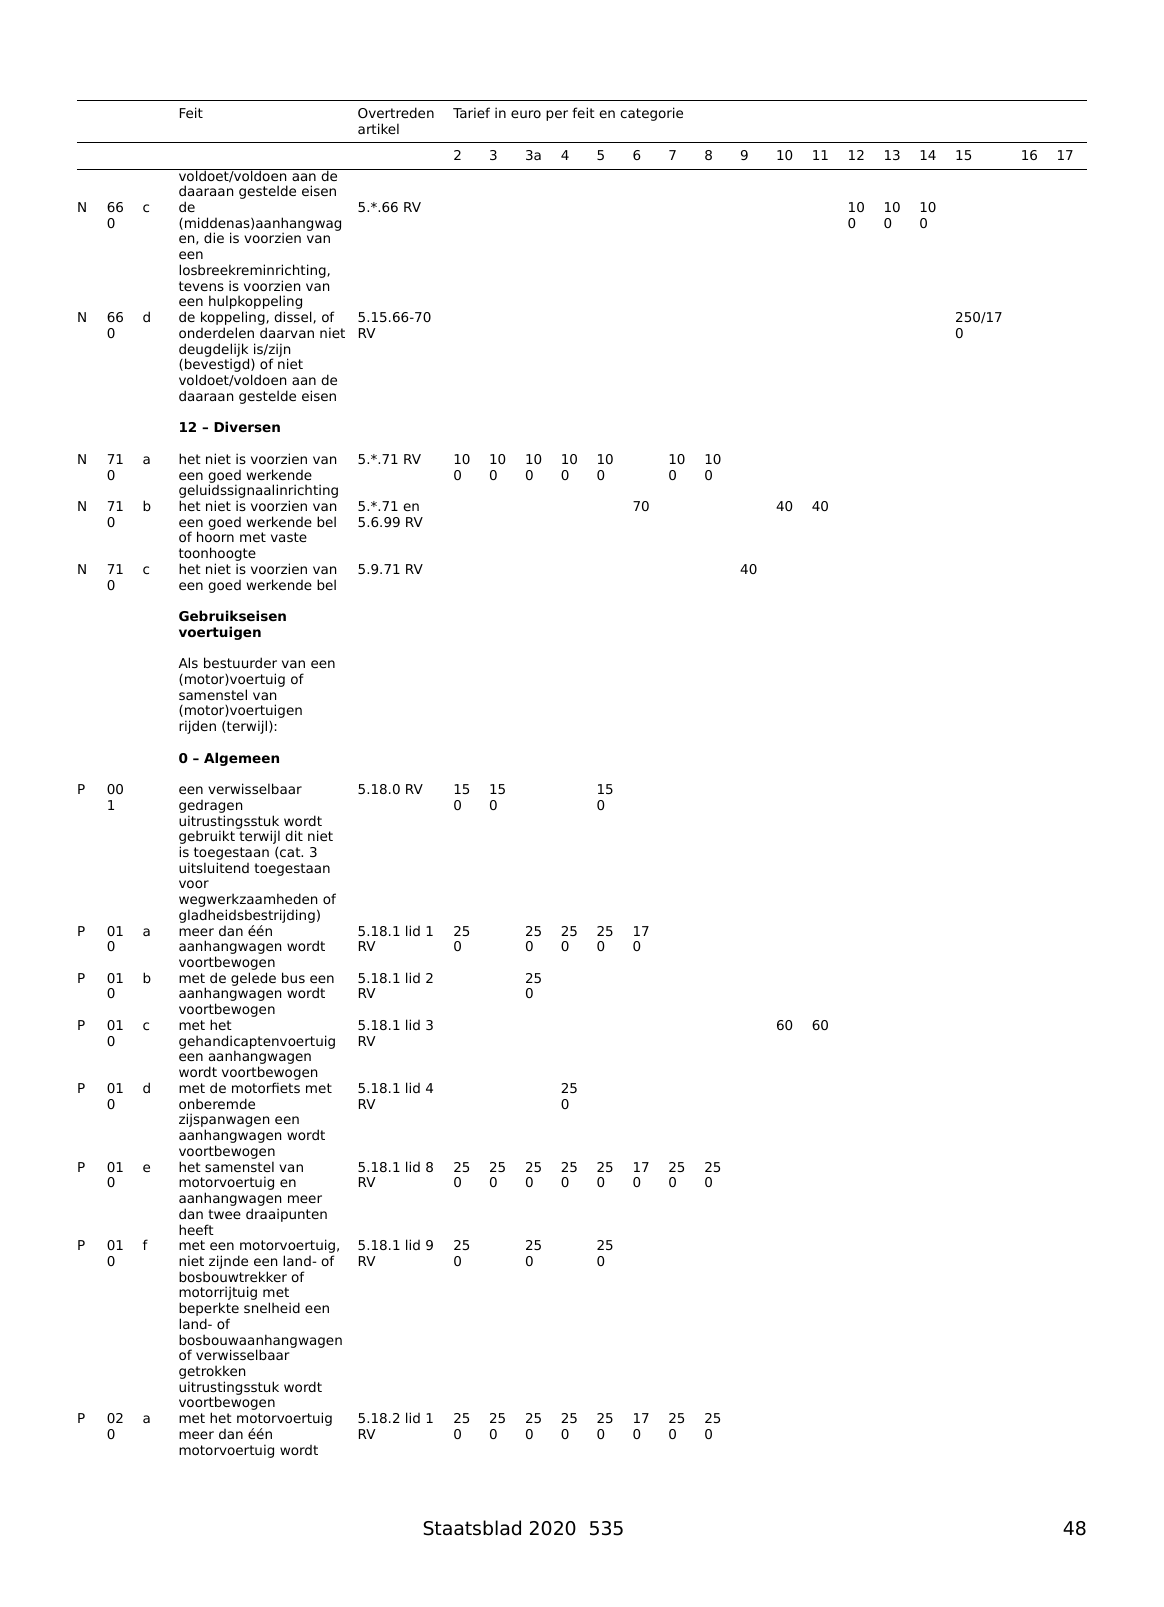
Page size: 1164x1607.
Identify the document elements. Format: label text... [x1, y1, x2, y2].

table_cell [770, 609, 806, 640]
table_cell [841, 562, 877, 593]
table_cell [591, 499, 626, 562]
table_cell 5 [591, 143, 626, 168]
table_cell 5.18.1 lid 9 RV [352, 1238, 447, 1411]
table_cell [1051, 1238, 1087, 1411]
table_cell [770, 1411, 806, 1458]
table_cell [591, 609, 626, 640]
table_cell [698, 436, 734, 452]
table_cell [698, 1081, 734, 1159]
table_cell 14 [913, 143, 949, 168]
table_cell [172, 436, 352, 452]
table_cell [555, 499, 591, 562]
table_cell [913, 782, 949, 923]
table_cell [806, 1159, 841, 1238]
table_cell [136, 656, 172, 735]
table_cell [1015, 1238, 1051, 1411]
table_cell [136, 640, 172, 656]
table_cell [483, 420, 519, 436]
table_cell [447, 200, 483, 310]
table_cell [913, 924, 949, 971]
table_cell 60 [806, 1018, 841, 1081]
table_cell [662, 1081, 698, 1159]
table_cell [734, 200, 770, 310]
table_cell [591, 640, 626, 656]
table_cell f [136, 1238, 172, 1411]
table_cell [352, 656, 447, 735]
table_cell [483, 971, 519, 1018]
table_cell [662, 200, 698, 310]
table_cell [662, 593, 698, 609]
table_cell 710 [101, 499, 136, 562]
table_cell [591, 310, 626, 404]
table_cell [698, 310, 734, 404]
table_cell [591, 170, 626, 200]
table_cell N [77, 310, 101, 404]
table_cell [949, 766, 1015, 782]
table_cell [913, 499, 949, 562]
table_cell [913, 1081, 949, 1159]
table_cell [734, 1159, 770, 1238]
table_cell 710 [101, 562, 136, 593]
table_cell [77, 766, 101, 782]
table_cell P [77, 1081, 101, 1159]
table_cell [483, 1081, 519, 1159]
table_cell [447, 310, 483, 404]
table_cell [1015, 562, 1051, 593]
table_cell [698, 170, 734, 200]
table_cell [806, 170, 841, 200]
table_cell 170 [626, 924, 662, 971]
table_cell [877, 499, 913, 562]
table_cell [841, 766, 877, 782]
table_cell [949, 452, 1015, 499]
table_cell [841, 404, 877, 420]
table_cell 6 [626, 143, 662, 168]
table_cell [913, 420, 949, 436]
table_cell [1015, 200, 1051, 310]
table_cell [447, 1018, 483, 1081]
table_cell [949, 1411, 1015, 1458]
table_cell [913, 971, 949, 1018]
table_cell [555, 766, 591, 782]
table_cell [352, 143, 447, 168]
table_cell [841, 1018, 877, 1081]
table_cell [841, 656, 877, 735]
table_cell 40 [734, 562, 770, 593]
table_cell [483, 436, 519, 452]
table_cell 100 [877, 200, 913, 310]
table_cell [626, 1018, 662, 1081]
table_cell [662, 420, 698, 436]
table_cell 5.*.66 RV [352, 200, 447, 310]
table_cell [770, 452, 806, 499]
table_cell [734, 750, 770, 766]
table_cell 150 [447, 782, 483, 923]
table_cell 11 [806, 143, 841, 168]
table_cell [841, 924, 877, 971]
table_cell 12 [841, 143, 877, 168]
table_cell [483, 200, 519, 310]
table_cell [877, 436, 913, 452]
table_cell 9 [734, 143, 770, 168]
table_cell [483, 310, 519, 404]
table_cell het niet is voorzien van een goed werkende bel [172, 562, 352, 593]
table_cell [447, 609, 483, 640]
table_cell [770, 420, 806, 436]
table_cell 170 [626, 1159, 662, 1238]
table_cell [806, 562, 841, 593]
table_cell [698, 971, 734, 1018]
table_cell [77, 656, 101, 735]
table_cell 40 [770, 499, 806, 562]
table_cell [591, 735, 626, 750]
table_cell [101, 404, 136, 420]
table_cell [1015, 1159, 1051, 1238]
table_cell [626, 640, 662, 656]
table_cell [1051, 1159, 1087, 1238]
table_cell [734, 1411, 770, 1458]
table_cell met het gehandicaptenvoertuig een aanhangwagen wordt voortbewogen [172, 1018, 352, 1081]
table_cell 660 [101, 310, 136, 404]
table_cell [949, 782, 1015, 923]
table_cell 17 [1051, 143, 1087, 168]
table_cell b [136, 499, 172, 562]
table_cell [1051, 782, 1087, 923]
table_cell [626, 436, 662, 452]
table_cell [555, 1018, 591, 1081]
table_cell [949, 1238, 1015, 1411]
table_cell [949, 404, 1015, 420]
table_cell 250 [519, 1238, 555, 1411]
table_cell meer dan één aanhangwagen wordt voortbewogen [172, 924, 352, 971]
table_cell [662, 1018, 698, 1081]
table_cell [519, 170, 555, 200]
table_cell [1051, 499, 1087, 562]
table_cell P [77, 924, 101, 971]
table_cell [591, 200, 626, 310]
table_cell [949, 170, 1015, 200]
table_cell [555, 735, 591, 750]
table_cell 3a [519, 143, 555, 168]
table_cell [483, 562, 519, 593]
table_cell [519, 640, 555, 656]
table_cell [483, 404, 519, 420]
table_cell [662, 609, 698, 640]
table_cell [841, 436, 877, 452]
table_cell [555, 404, 591, 420]
table_cell [949, 656, 1015, 735]
table_cell [877, 593, 913, 609]
table_cell [591, 404, 626, 420]
table_cell [841, 1411, 877, 1458]
table_cell [1015, 924, 1051, 971]
table_cell 710 [101, 452, 136, 499]
table_cell [734, 1081, 770, 1159]
table_cell [949, 1081, 1015, 1159]
table_cell 250 [591, 1411, 626, 1458]
table_cell [1051, 452, 1087, 499]
table_cell [734, 452, 770, 499]
table_cell met het motorvoertuig meer dan één motorvoertuig wordt [172, 1411, 352, 1458]
table_cell 40 [806, 499, 841, 562]
table_cell [770, 766, 806, 782]
table_cell [483, 656, 519, 735]
table_cell 250 [662, 1411, 698, 1458]
table_cell [77, 436, 101, 452]
table_cell [770, 1081, 806, 1159]
table_cell [77, 609, 101, 640]
table_cell [877, 656, 913, 735]
table_cell [734, 924, 770, 971]
table_cell 660 [101, 200, 136, 310]
table_cell [519, 593, 555, 609]
table_cell 5.18.1 lid 2 RV [352, 971, 447, 1018]
table_cell 250 [591, 924, 626, 971]
table_cell [555, 656, 591, 735]
table_cell [698, 1238, 734, 1411]
table_cell [1015, 766, 1051, 782]
table_cell [172, 593, 352, 609]
table_cell 250 [447, 1159, 483, 1238]
table_cell [626, 750, 662, 766]
table_cell [698, 609, 734, 640]
table_cell met de motorfiets met onberemde zijspanwagen een aanhangwagen wordt voortbewogen [172, 1081, 352, 1159]
table_cell [913, 170, 949, 200]
table_cell [519, 310, 555, 404]
table_cell a [136, 1411, 172, 1458]
table_cell [591, 436, 626, 452]
table_cell [949, 924, 1015, 971]
table_cell [626, 1238, 662, 1411]
table_cell [555, 750, 591, 766]
table_cell 250 [555, 1159, 591, 1238]
table_cell [483, 640, 519, 656]
table_cell [626, 766, 662, 782]
table_cell [447, 766, 483, 782]
table_cell 250 [555, 1411, 591, 1458]
table_cell [1015, 782, 1051, 923]
table_cell [913, 1018, 949, 1081]
table_cell 2 [447, 143, 483, 168]
table_cell a [136, 452, 172, 499]
table_cell [555, 200, 591, 310]
table_cell [734, 735, 770, 750]
table_cell [136, 609, 172, 640]
table_cell [662, 640, 698, 656]
table_cell 150 [591, 782, 626, 923]
table_cell [662, 436, 698, 452]
table_cell [172, 735, 352, 750]
table_cell [662, 735, 698, 750]
table_cell [662, 924, 698, 971]
table_cell c [136, 200, 172, 310]
table_cell [77, 593, 101, 609]
table_cell [1015, 1081, 1051, 1159]
table_cell [662, 766, 698, 782]
table_cell N [77, 562, 101, 593]
table_cell [483, 735, 519, 750]
table_cell [913, 404, 949, 420]
table_cell [77, 750, 101, 766]
table_cell [806, 782, 841, 923]
table_cell 010 [101, 924, 136, 971]
table_cell 010 [101, 1159, 136, 1238]
table_cell [519, 200, 555, 310]
table_cell [626, 609, 662, 640]
table_cell [734, 420, 770, 436]
table_cell [555, 640, 591, 656]
table_cell [806, 971, 841, 1018]
table_cell [734, 766, 770, 782]
table_cell [591, 1018, 626, 1081]
table_cell [101, 170, 136, 200]
table_cell [913, 1238, 949, 1411]
table_cell 13 [877, 143, 913, 168]
table_cell [877, 562, 913, 593]
table_header Overtreden artikel [352, 101, 447, 142]
table_cell [770, 924, 806, 971]
table_cell 100 [447, 452, 483, 499]
table_cell [483, 609, 519, 640]
table_cell 250/170 [949, 310, 1015, 404]
table_cell 250 [447, 924, 483, 971]
table_cell [136, 420, 172, 436]
table_cell [770, 1159, 806, 1238]
table_cell [806, 436, 841, 452]
table_cell d [136, 1081, 172, 1159]
table_cell [1015, 452, 1051, 499]
table_cell [806, 310, 841, 404]
table_cell [101, 640, 136, 656]
table_cell [698, 782, 734, 923]
table_cell 250 [591, 1238, 626, 1411]
table_cell [913, 656, 949, 735]
table_cell [483, 499, 519, 562]
table_cell [949, 609, 1015, 640]
table_cell [352, 750, 447, 766]
table_cell [770, 971, 806, 1018]
table_cell 250 [555, 1081, 591, 1159]
table_header Tarief in euro per feit en categorie [447, 101, 1087, 142]
table_cell [806, 735, 841, 750]
table_cell [519, 782, 555, 923]
table_cell [734, 499, 770, 562]
table_cell [483, 766, 519, 782]
table_cell P [77, 1411, 101, 1458]
table_cell Als bestuurder van een (motor)voertuig of samenstel van (motor)voertuigen rijden (terwijl): [172, 656, 352, 735]
table_cell 100 [555, 452, 591, 499]
table_cell [770, 404, 806, 420]
table_cell [1051, 766, 1087, 782]
table_cell [841, 170, 877, 200]
table_cell [136, 766, 172, 782]
table_cell [913, 310, 949, 404]
table_cell [877, 782, 913, 923]
table_cell [519, 735, 555, 750]
table_cell [841, 1081, 877, 1159]
table_cell [698, 499, 734, 562]
table_cell [1051, 200, 1087, 310]
table_cell [519, 420, 555, 436]
table_cell [626, 782, 662, 923]
table_cell [913, 640, 949, 656]
table_cell [1051, 170, 1087, 200]
table_cell [770, 593, 806, 609]
table_cell [555, 310, 591, 404]
table_cell [519, 766, 555, 782]
table_cell [626, 1081, 662, 1159]
table_cell [841, 593, 877, 609]
table_cell [352, 436, 447, 452]
table_cell [770, 782, 806, 923]
table_cell [136, 593, 172, 609]
table_cell 5.18.1 lid 4 RV [352, 1081, 447, 1159]
table_cell [447, 562, 483, 593]
table_cell [77, 143, 101, 168]
table_cell [770, 200, 806, 310]
table_cell [519, 609, 555, 640]
table_cell [698, 640, 734, 656]
table_cell 12 – Diversen [172, 420, 352, 436]
table_cell 250 [447, 1238, 483, 1411]
table_cell [626, 200, 662, 310]
table_cell [698, 750, 734, 766]
table_cell [949, 750, 1015, 766]
table_cell 250 [698, 1159, 734, 1238]
table_cell [352, 593, 447, 609]
table_cell [662, 750, 698, 766]
table_cell 010 [101, 1081, 136, 1159]
table_cell [949, 593, 1015, 609]
table_cell P [77, 782, 101, 923]
table_cell [770, 640, 806, 656]
table_cell [949, 1159, 1015, 1238]
table_cell [877, 1018, 913, 1081]
table_cell [1015, 971, 1051, 1018]
table_cell 7 [662, 143, 698, 168]
table_cell [591, 766, 626, 782]
table_cell [877, 766, 913, 782]
table_cell 5.18.1 lid 1 RV [352, 924, 447, 971]
table_cell N [77, 499, 101, 562]
table_cell [698, 924, 734, 971]
table_cell [352, 735, 447, 750]
table_cell [877, 971, 913, 1018]
table_cell 010 [101, 1238, 136, 1411]
table_cell [447, 436, 483, 452]
table_cell [806, 1411, 841, 1458]
table_cell [626, 593, 662, 609]
table_cell [101, 750, 136, 766]
table_cell P [77, 971, 101, 1018]
table_cell [1051, 609, 1087, 640]
table_cell [1015, 499, 1051, 562]
table_cell [806, 656, 841, 735]
table_cell [1015, 750, 1051, 766]
table_cell [662, 656, 698, 735]
table_cell [136, 735, 172, 750]
table_cell [841, 310, 877, 404]
table_cell 250 [483, 1159, 519, 1238]
table_cell [698, 593, 734, 609]
table_cell [447, 499, 483, 562]
table_cell [447, 971, 483, 1018]
table_cell [483, 750, 519, 766]
table_cell [806, 200, 841, 310]
table_cell [734, 1238, 770, 1411]
table_cell [698, 656, 734, 735]
table_cell [877, 170, 913, 200]
table_cell de (middenas)aanhangwagen, die is voorzien van een losbreekreminrichting, tevens is voorzien van een hulpkoppeling [172, 200, 352, 310]
table_cell [483, 1018, 519, 1081]
table_cell [626, 656, 662, 735]
table_cell [77, 170, 101, 200]
table_cell [949, 1018, 1015, 1081]
table_cell 5.9.71 RV [352, 562, 447, 593]
table_cell de koppeling, dissel, of onderdelen daarvan niet deugdelijk is/zijn (bevestigd) of niet voldoet/voldoen aan de daaraan gestelde eisen [172, 310, 352, 404]
table_cell [483, 924, 519, 971]
table_cell 5.15.66-70 RV [352, 310, 447, 404]
table_cell [77, 640, 101, 656]
table_cell [913, 750, 949, 766]
table_cell [172, 766, 352, 782]
table_cell [555, 436, 591, 452]
table_cell [1015, 436, 1051, 452]
table_cell het niet is voorzien van een goed werkende geluidssignaalinrichting [172, 452, 352, 499]
table_cell [877, 1159, 913, 1238]
table_cell [591, 562, 626, 593]
table_cell [172, 404, 352, 420]
table_cell [101, 766, 136, 782]
table_cell [806, 640, 841, 656]
table_cell [806, 924, 841, 971]
table_cell [770, 750, 806, 766]
table_cell 5.*.71 RV [352, 452, 447, 499]
table_cell [447, 750, 483, 766]
table_header [101, 101, 136, 142]
table_cell N [77, 200, 101, 310]
table_cell d [136, 310, 172, 404]
table_cell [101, 436, 136, 452]
table_cell 100 [519, 452, 555, 499]
table_cell [1015, 170, 1051, 200]
table_cell 16 [1015, 143, 1051, 168]
table_cell [734, 404, 770, 420]
table_cell [770, 735, 806, 750]
table_cell [77, 404, 101, 420]
table_cell [806, 593, 841, 609]
table_cell [841, 735, 877, 750]
table_cell [591, 750, 626, 766]
table_cell 5.18.0 RV [352, 782, 447, 923]
table_cell [698, 735, 734, 750]
table_cell 4 [555, 143, 591, 168]
table_cell 250 [698, 1411, 734, 1458]
table_cell b [136, 971, 172, 1018]
table_cell 5.18.1 lid 8 RV [352, 1159, 447, 1238]
table_cell [1051, 593, 1087, 609]
table_cell [734, 656, 770, 735]
table_cell [806, 750, 841, 766]
table_cell [447, 593, 483, 609]
table_cell [913, 609, 949, 640]
table_cell [101, 656, 136, 735]
table_cell [483, 170, 519, 200]
table_cell 100 [913, 200, 949, 310]
table_cell [841, 1238, 877, 1411]
table_cell [447, 404, 483, 420]
table_cell [1051, 1018, 1087, 1081]
table_header Feit [172, 101, 352, 142]
table_cell 250 [519, 1159, 555, 1238]
table_cell [1015, 735, 1051, 750]
table_cell 170 [626, 1411, 662, 1458]
table_cell P [77, 1238, 101, 1411]
table_cell [770, 1238, 806, 1411]
table_cell [555, 562, 591, 593]
table_cell [877, 640, 913, 656]
table_cell 5.18.1 lid 3 RV [352, 1018, 447, 1081]
table_cell [483, 1238, 519, 1411]
table_cell [555, 1238, 591, 1411]
table_cell 250 [483, 1411, 519, 1458]
table_cell [949, 971, 1015, 1018]
table_cell P [77, 1018, 101, 1081]
table_cell het niet is voorzien van een goed werkende bel of hoorn met vaste toonhoogte [172, 499, 352, 562]
table_cell [913, 1159, 949, 1238]
table_cell [101, 593, 136, 609]
table_cell [352, 170, 447, 200]
table_cell [698, 420, 734, 436]
table_cell [877, 750, 913, 766]
table_cell [841, 640, 877, 656]
table_cell [352, 609, 447, 640]
table_cell voldoet/voldoen aan de daaraan gestelde eisen [172, 170, 352, 200]
table_cell [841, 499, 877, 562]
table_cell 15 [949, 143, 1015, 168]
table_cell 010 [101, 1018, 136, 1081]
table_cell met de gelede bus een aanhangwagen wordt voortbewogen [172, 971, 352, 1018]
table_cell 150 [483, 782, 519, 923]
table_cell [662, 499, 698, 562]
table_cell 250 [519, 924, 555, 971]
table_cell [626, 735, 662, 750]
table_cell [806, 404, 841, 420]
table_cell [1051, 1411, 1087, 1458]
table_cell 5.*.71 en 5.6.99 RV [352, 499, 447, 562]
table_cell 100 [591, 452, 626, 499]
table_cell [913, 735, 949, 750]
table_cell [136, 404, 172, 420]
table_cell [1051, 310, 1087, 404]
table_cell [136, 436, 172, 452]
table_cell [877, 452, 913, 499]
table_cell [555, 971, 591, 1018]
table_cell [591, 593, 626, 609]
table_cell [101, 143, 136, 168]
table_cell [662, 310, 698, 404]
table_cell [841, 452, 877, 499]
table_cell [1015, 609, 1051, 640]
table_cell [877, 1081, 913, 1159]
table_cell [1015, 1018, 1051, 1081]
table_cell [626, 404, 662, 420]
table_cell P [77, 1159, 101, 1238]
table_cell 020 [101, 1411, 136, 1458]
table_cell [734, 971, 770, 1018]
table_cell 60 [770, 1018, 806, 1081]
table_cell [352, 640, 447, 656]
table_cell [591, 1081, 626, 1159]
table_cell [1051, 1081, 1087, 1159]
table_cell [101, 420, 136, 436]
table_cell [841, 750, 877, 766]
table_cell met een motorvoertuig, niet zijnde een land- of bosbouwtrekker of motorrijtuig met beperkte snelheid een land- of bosbouwaanhangwagen of verwisselbaar getrokken uitrustingsstuk wordt voortbewogen [172, 1238, 352, 1411]
table_cell [770, 310, 806, 404]
table_cell [352, 766, 447, 782]
table_cell 5.18.2 lid 1 RV [352, 1411, 447, 1458]
table_cell a [136, 924, 172, 971]
table_cell Gebruikseisen voertuigen [172, 609, 352, 640]
table_cell [913, 593, 949, 609]
table_cell [770, 170, 806, 200]
table_cell 0 – Algemeen [172, 750, 352, 766]
table_cell [877, 609, 913, 640]
table_cell [352, 404, 447, 420]
table_cell [877, 1238, 913, 1411]
table_cell [662, 1238, 698, 1411]
table_cell 8 [698, 143, 734, 168]
table_cell [1051, 656, 1087, 735]
table_cell [877, 420, 913, 436]
table_cell [734, 170, 770, 200]
table_cell [698, 766, 734, 782]
table_cell [591, 656, 626, 735]
table_cell [555, 593, 591, 609]
table_cell 250 [519, 1411, 555, 1458]
table_cell [626, 971, 662, 1018]
table_cell [1051, 750, 1087, 766]
table_cell [519, 404, 555, 420]
table_cell [1015, 404, 1051, 420]
table_cell [1051, 640, 1087, 656]
table_cell [877, 924, 913, 971]
table_cell 3 [483, 143, 519, 168]
table_cell [555, 170, 591, 200]
table_cell 010 [101, 971, 136, 1018]
table_cell [841, 1159, 877, 1238]
table_cell [626, 310, 662, 404]
table_cell [913, 1411, 949, 1458]
table_cell [913, 436, 949, 452]
table_cell [447, 735, 483, 750]
table_cell [555, 420, 591, 436]
table_cell [77, 735, 101, 750]
table_cell [949, 640, 1015, 656]
table_cell [877, 1411, 913, 1458]
table_cell [806, 609, 841, 640]
table_cell 001 [101, 782, 136, 923]
table_cell [591, 420, 626, 436]
table_cell [136, 782, 172, 923]
table_cell [949, 562, 1015, 593]
table_cell [519, 436, 555, 452]
table_cell [1015, 593, 1051, 609]
table_cell [555, 609, 591, 640]
table_cell [734, 640, 770, 656]
table_cell [519, 1018, 555, 1081]
table_cell [877, 404, 913, 420]
table_cell 250 [662, 1159, 698, 1238]
table_cell [555, 782, 591, 923]
table_cell [841, 971, 877, 1018]
table_cell [1015, 656, 1051, 735]
table_cell [806, 1081, 841, 1159]
table_cell [519, 1081, 555, 1159]
table_cell een verwisselbaar gedragen uitrustingsstuk wordt gebruikt terwijl dit niet is toegestaan (cat. 3 uitsluitend toegestaan voor wegwerkzaamheden of gladheidsbestrijding) [172, 782, 352, 923]
table_cell [662, 782, 698, 923]
table_cell [101, 735, 136, 750]
table_cell [877, 310, 913, 404]
table_cell [591, 971, 626, 1018]
table_cell c [136, 1018, 172, 1081]
table_cell 100 [483, 452, 519, 499]
table_cell [841, 782, 877, 923]
table_cell [662, 562, 698, 593]
table_cell [136, 750, 172, 766]
table_cell [806, 1238, 841, 1411]
table_cell [519, 656, 555, 735]
table_cell [662, 971, 698, 1018]
table_cell [806, 452, 841, 499]
table_cell [447, 640, 483, 656]
table_cell [626, 420, 662, 436]
table_cell c [136, 562, 172, 593]
table_cell [698, 1018, 734, 1081]
table_cell [1051, 971, 1087, 1018]
table_cell [447, 170, 483, 200]
table_cell [483, 593, 519, 609]
table_cell 250 [519, 971, 555, 1018]
table_cell [949, 200, 1015, 310]
table_cell [806, 420, 841, 436]
table_cell [1015, 1411, 1051, 1458]
table_cell [136, 143, 172, 168]
table_cell [1015, 420, 1051, 436]
table_cell [698, 562, 734, 593]
table_cell [101, 609, 136, 640]
table_cell 100 [841, 200, 877, 310]
table_cell [172, 640, 352, 656]
table_cell [841, 609, 877, 640]
table_cell [1051, 404, 1087, 420]
table_cell [352, 420, 447, 436]
table_cell [447, 656, 483, 735]
table_cell het samenstel van motorvoertuig en aanhangwagen meer dan twee draaipunten heeft [172, 1159, 352, 1238]
table_cell [734, 1018, 770, 1081]
table_cell [770, 562, 806, 593]
table_cell [172, 143, 352, 168]
table_cell [770, 436, 806, 452]
table_cell N [77, 452, 101, 499]
table_cell [519, 562, 555, 593]
table_cell [877, 735, 913, 750]
table_cell [949, 735, 1015, 750]
table_cell 10 [770, 143, 806, 168]
table_cell [447, 420, 483, 436]
table_cell 100 [698, 452, 734, 499]
table_cell [913, 766, 949, 782]
table_cell [77, 420, 101, 436]
table_cell [841, 420, 877, 436]
table_cell [626, 562, 662, 593]
table_cell [949, 420, 1015, 436]
table_cell [949, 436, 1015, 452]
table_cell [447, 1081, 483, 1159]
table_cell [949, 499, 1015, 562]
table_cell [770, 656, 806, 735]
table_cell [734, 436, 770, 452]
table_cell [734, 782, 770, 923]
table_cell [662, 404, 698, 420]
table_cell [626, 170, 662, 200]
table_cell [1051, 420, 1087, 436]
table_cell [913, 562, 949, 593]
table_cell [1051, 562, 1087, 593]
table_cell [519, 499, 555, 562]
table_cell 250 [447, 1411, 483, 1458]
table_cell [519, 750, 555, 766]
table_cell [626, 452, 662, 499]
table_cell [734, 609, 770, 640]
table_cell [1015, 310, 1051, 404]
table_cell [698, 200, 734, 310]
table_cell [1051, 924, 1087, 971]
table_cell [734, 310, 770, 404]
table_header [77, 101, 101, 142]
table_cell e [136, 1159, 172, 1238]
table_cell 250 [591, 1159, 626, 1238]
table_cell 70 [626, 499, 662, 562]
table_cell [734, 593, 770, 609]
table_cell [698, 404, 734, 420]
table_cell [806, 766, 841, 782]
table_header [136, 101, 172, 142]
table_cell 100 [662, 452, 698, 499]
table_cell [136, 170, 172, 200]
table_cell [1051, 436, 1087, 452]
table_cell [913, 452, 949, 499]
table_cell [1051, 735, 1087, 750]
table_cell [1015, 640, 1051, 656]
table_cell [662, 170, 698, 200]
table_cell 250 [555, 924, 591, 971]
